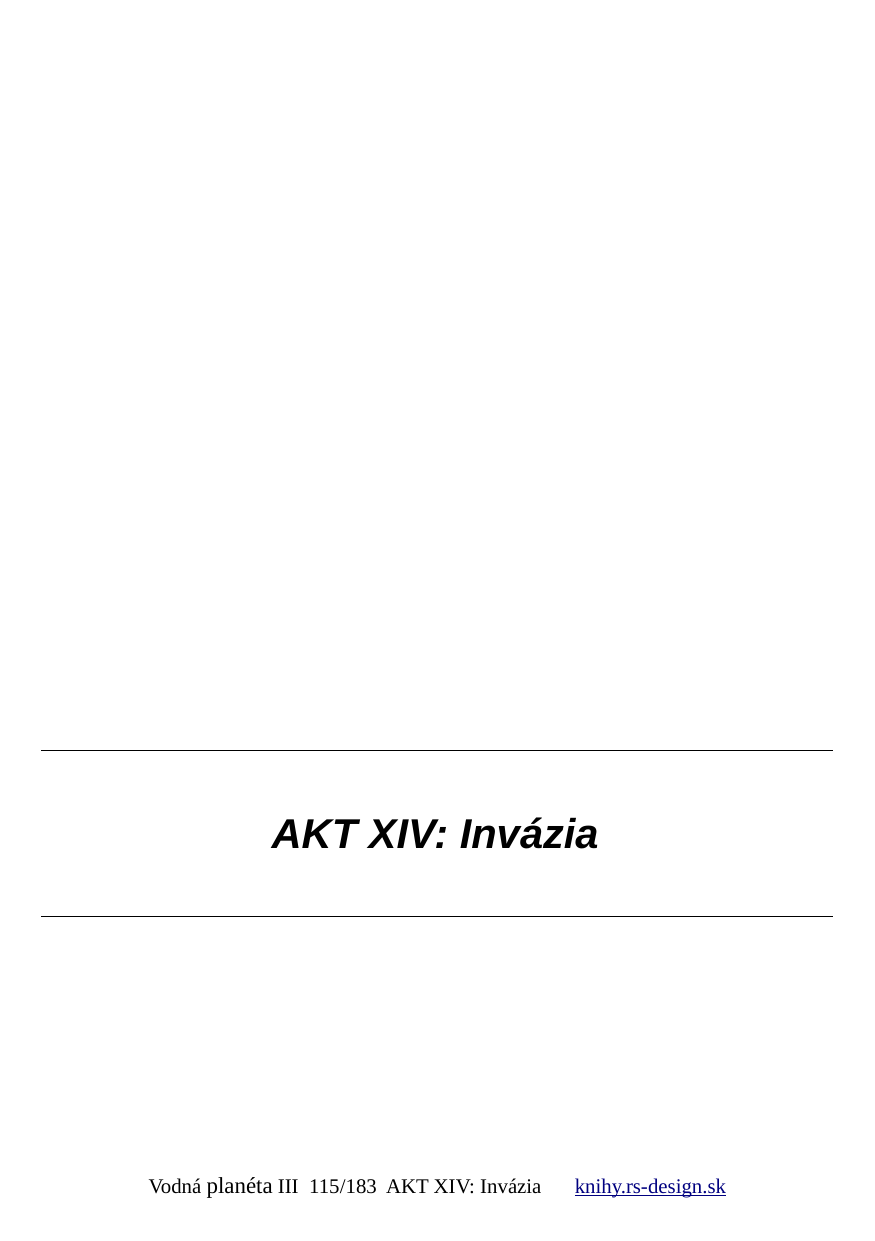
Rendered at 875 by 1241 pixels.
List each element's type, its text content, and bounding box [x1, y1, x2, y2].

subtitle AKT XIV: Invázia [41, 751, 833, 916]
